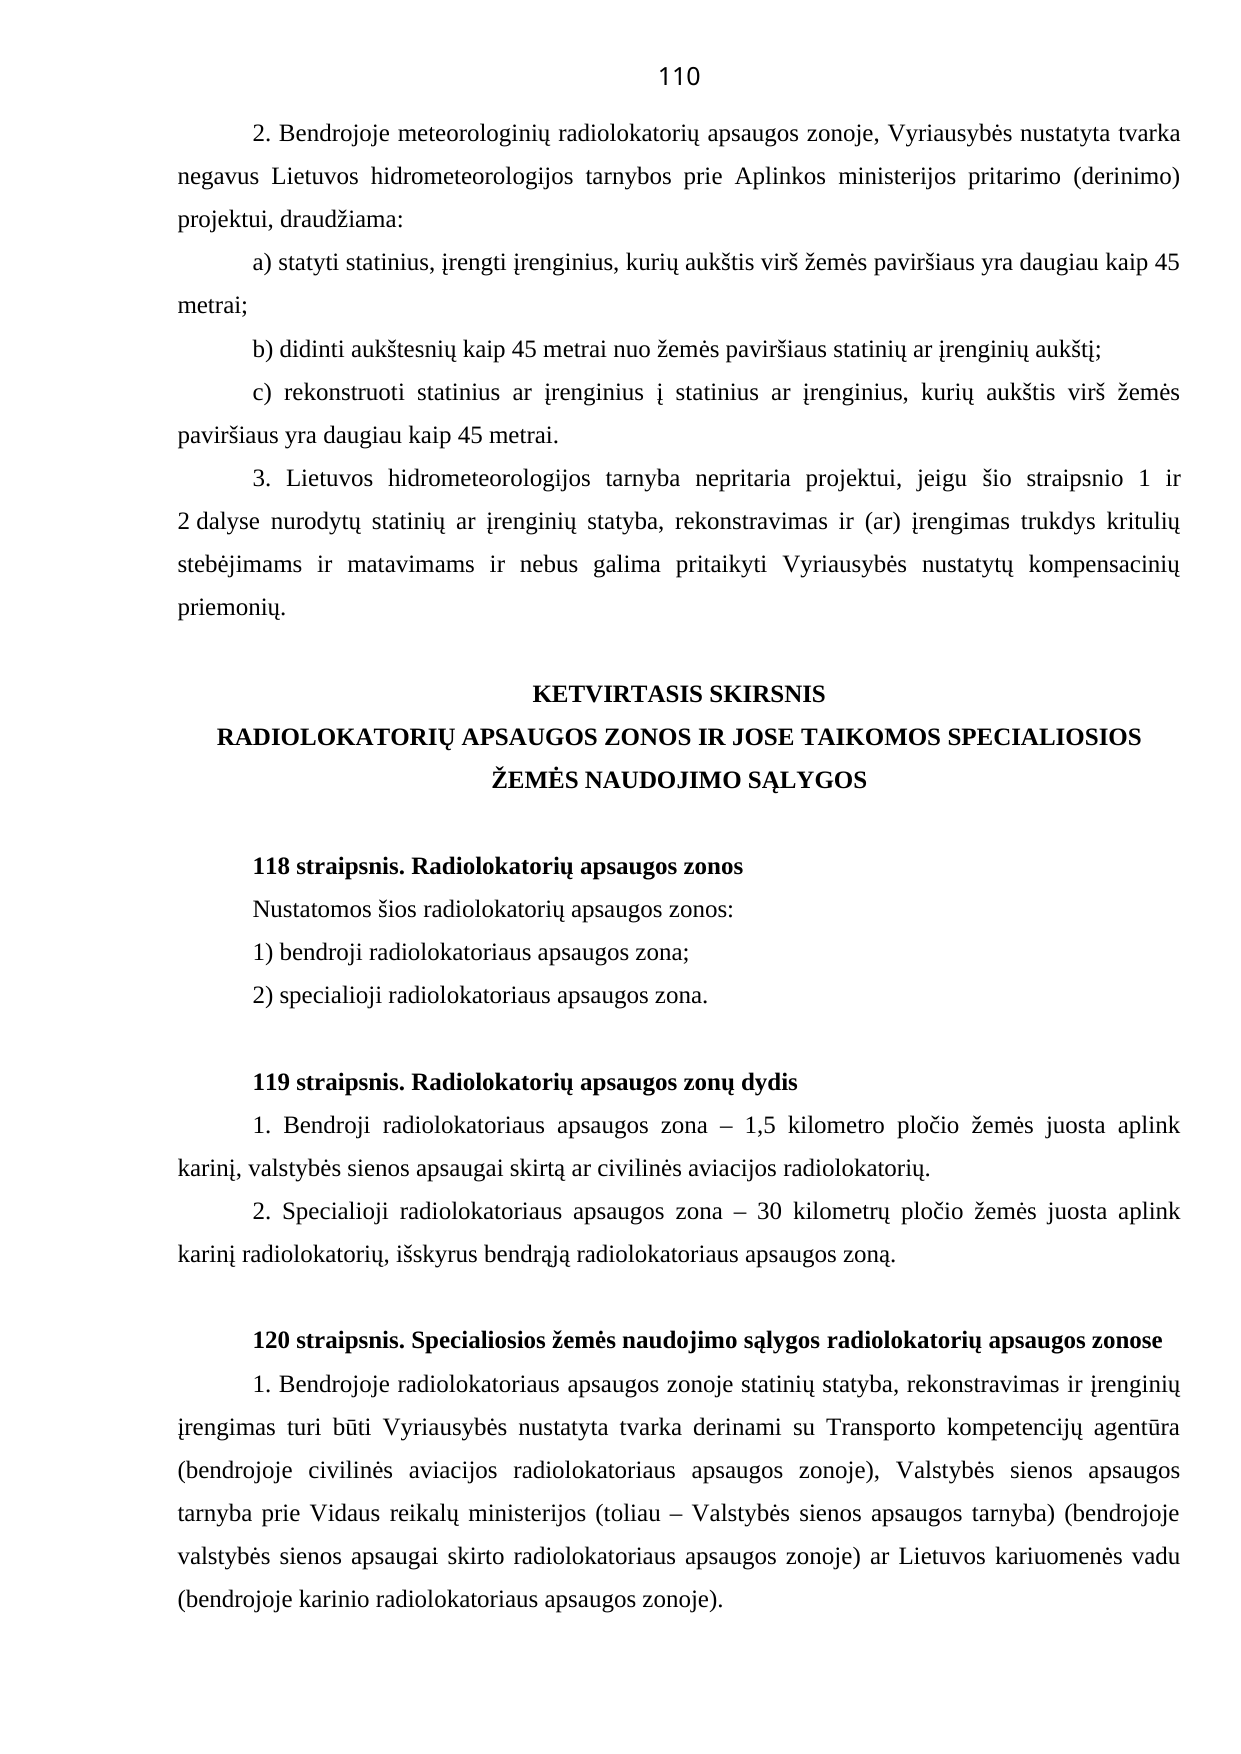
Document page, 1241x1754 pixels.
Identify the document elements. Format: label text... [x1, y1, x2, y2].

text 1. Bendrojoje radiolokatoriaus apsaugos zonoje statinių statyba, rekonstravimas ir įrenginių įrengimas turi būti Vyriausybės nustatyta tvarka derinami su Transporto kompetencijų agentūra (bendrojoje civilinės aviacijos radiolokatoriaus apsaugos zonoje), Valstybės sienos apsaugos tarnyba prie Vidaus reikalų ministerijos (toliau – Valstybės sienos apsaugos tarnyba) (bendrojoje valstybės sienos apsaugai skirto radiolokatoriaus apsaugos zonoje) ar Lietuvos kariuomenės vadu (bendrojoje karinio radiolokatoriaus apsaugos zonoje). [177, 1369, 1181, 1613]
text 1) bendroji radiolokatoriaus apsaugos zona; [177, 937, 1181, 966]
text 2. Specialioji radiolokatoriaus apsaugos zona – 30 kilometrų pločio žemės juosta aplink karinį radiolokatorių, išskyrus bendrąją radiolokatoriaus apsaugos zoną. [177, 1196, 1181, 1268]
text 120 straipsnis. Specialiosios žemės naudojimo sąlygos radiolokatorių apsaugos zonose [252, 1326, 1181, 1354]
text c) rekonstruoti statinius ar įrenginius į statinius ar įrenginius, kurių aukštis virš žemės paviršiaus yra daugiau kaip 45 metrai. [177, 377, 1181, 449]
text 1. Bendroji radiolokatoriaus apsaugos zona – 1,5 kilometro pločio žemės juosta aplink karinį, valstybės sienos apsaugai skirtą ar civilinės aviacijos radiolokatorių. [177, 1110, 1181, 1182]
text 119 straipsnis. Radiolokatorių apsaugos zonų dydis [177, 1067, 1181, 1096]
text b) didinti aukštesnių kaip 45 metrai nuo žemės paviršiaus statinių ar įrenginių aukštį; [177, 334, 1181, 362]
text 2. Bendrojoje meteorologinių radiolokatorių apsaugos zonoje, Vyriausybės nustatyta tvarka negavus Lietuvos hidrometeorologijos tarnybos prie Aplinkos ministerijos pritarimo (derinimo) projektui, draudžiama: [177, 118, 1181, 233]
text RADIOLOKATORIŲ APSAUGOS ZONOS IR JOSE TAIKOMOS SPECIALIOSIOS ŽEMĖS NAUDOJIMO SĄLYGOS [177, 722, 1181, 794]
text KETVIRTASIS SKIRSNIS [177, 679, 1181, 707]
text a) statyti statinius, įrengti įrenginius, kurių aukštis virš žemės paviršiaus yra daugiau kaip 45 metrai; [177, 247, 1181, 319]
text 3. Lietuvos hidrometeorologijos tarnyba nepritaria projektui, jeigu šio straipsnio 1 ir 2 dalyse nurodytų statinių ar įrenginių statyba, rekonstravimas ir (ar) įrengimas trukdys kritulių stebėjimams ir matavimams ir nebus galima pritaikyti Vyriausybės nustatytų kompensacinių priemonių. [177, 463, 1181, 621]
text 118 straipsnis. Radiolokatorių apsaugos zonos [177, 851, 1181, 880]
text 2) specialioji radiolokatoriaus apsaugos zona. [177, 981, 1181, 1009]
text Nustatomos šios radiolokatorių apsaugos zonos: [177, 894, 1181, 923]
